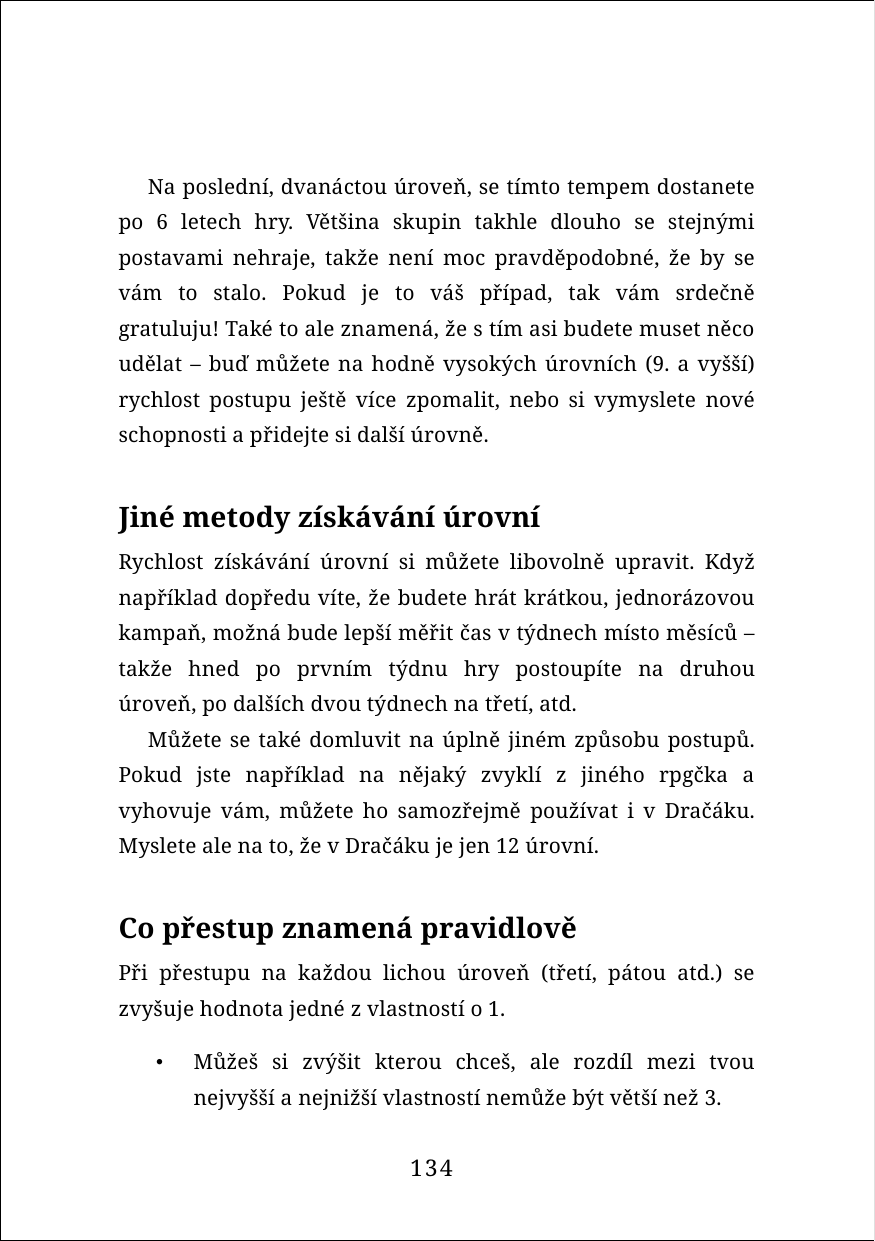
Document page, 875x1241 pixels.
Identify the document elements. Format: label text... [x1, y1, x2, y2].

text Při přestupu na každou lichou úroveň (třetí, pátou atd.) se zvyšuje hodnota jedné z vlastností o 1. [118, 958, 756, 1022]
subtitle Co přestup znamená pravidlově [118, 908, 756, 947]
list Můžeš si zvýšit kterou chceš, ale rozdíl mezi tvou nejvyšší a nejnižší vlastností nemůže být větší než 3. [156, 1047, 756, 1111]
text Rychlost získávání úrovní si můžete libovolně upravit. Když například dopředu víte, že budete hrát krátkou, jednorázovou kampaň, možná bude lepší měřit čas v týdnech místo měsíců – takže hned po prvním týdnu hry postoupíte na druhou úroveň, po dalších dvou týdnech na třetí, atd. Můžete se také domluvit na úplně jiném způsobu postupů. Pokud jste například na nějaký zvyklí z jiného rpgčka a vyhovuje vám, můžete ho samozřejmě používat i v Dračáku. Myslete ale na to, že v Dračáku je jen 12 úrovní. [118, 547, 756, 860]
subtitle Jiné metody získávání úrovní [118, 497, 756, 536]
text Na poslední, dvanáctou úroveň, se tímto tempem dostanete po 6 letech hry. Většina skupin takhle dlouho se stejnými postavami nehraje, takže není moc pravděpodobné, že by se vám to stalo. Pokud je to váš případ, tak vám srdečně gratuluju! Také to ale znamená, že s tím asi budete muset něco udělat – buď můžete na hodně vysokých úrovních (9. a vyšší) rychlost postupu ještě více zpomalit, nebo si vymyslete nové schopnosti a přidejte si další úrovně. [118, 172, 756, 449]
